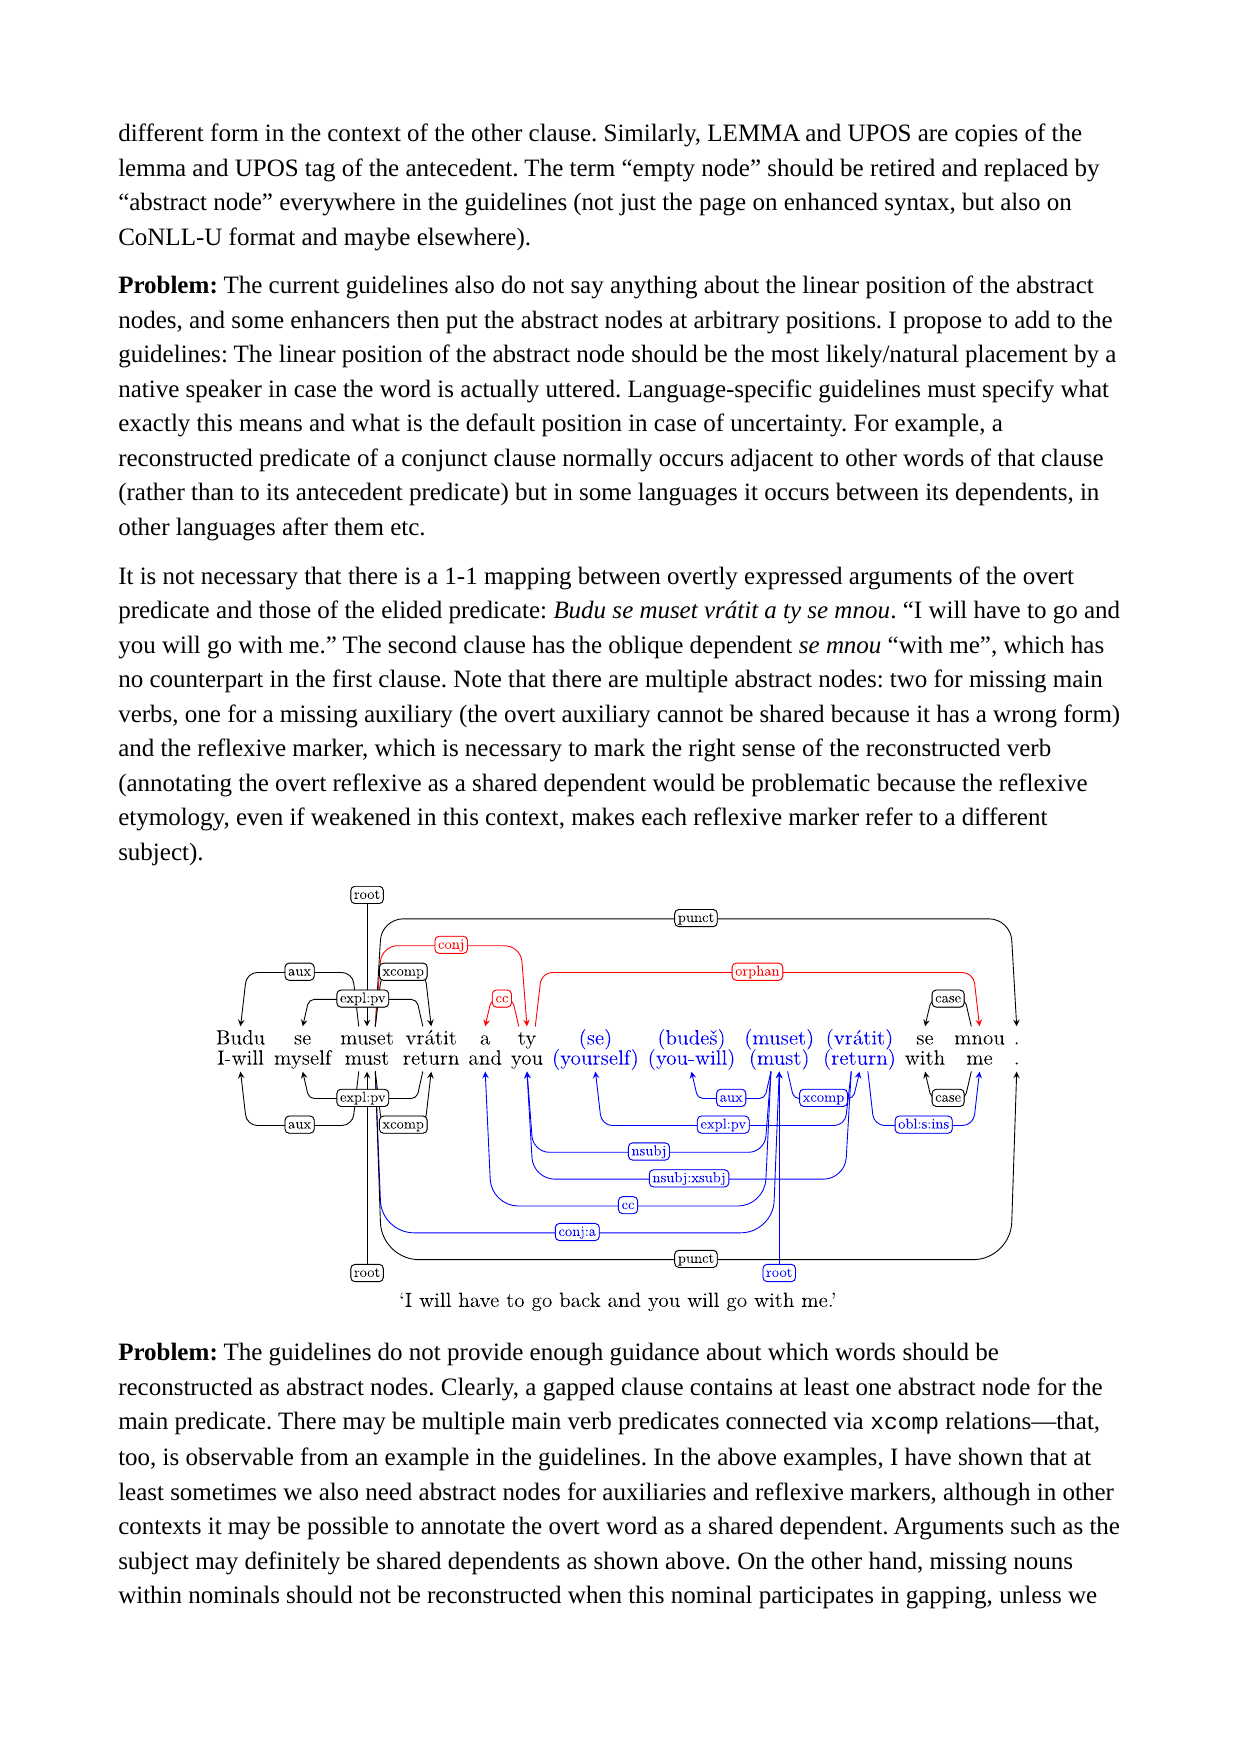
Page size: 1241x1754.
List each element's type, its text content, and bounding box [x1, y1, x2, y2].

text It is not necessary that there is a 1-1 mapping between overtly expressed arguments of the overt predicate and those of the elided predicate: Budu se muset vrátit a ty se mnou. “I will have to go and you will go with me.” The second clause has the oblique dependent se mnou “with me”, which has no counterpart in the first clause. Note that there are multiple abstract nodes: two for missing main verbs, one for a missing auxiliary (the overt auxiliary cannot be shared because it has a wrong form) and the reflexive marker, which is necessary to mark the right sense of the reconstructed verb (annotating the overt reflexive as a shared dependent would be problematic because the reflexive etymology, even if weakened in this context, makes each reflexive marker refer to a different subject). [118, 561, 1122, 866]
text different form in the context of the other clause. Similarly, LEMMA and UPOS are copies of the lemma and UPOS tag of the antecedent. The term “empty node” should be retired and replaced by “abstract node” everywhere in the guidelines (not just the page on enhanced syntax, but also on CoNLL-U format and maybe elsewhere). [118, 118, 1122, 250]
text Problem: The current guidelines also do not say anything about the linear position of the abstract nodes, and some enhancers then put the abstract nodes at arbitrary positions. I propose to add to the guidelines: The linear position of the abstract node should be the most likely/natural placement by a native speaker in case the word is actually uttered. Language-specific guidelines must specify what exactly this means and what is the default position in case of uncertainty. For example, a reconstructed predicate of a conjunct clause normally occurs adjacent to other words of that clause (rather than to its antecedent predicate) but in some languages it occurs between its dependents, in other languages after them etc. [118, 271, 1122, 541]
text Problem: The guidelines do not provide enough guidance about which words should be reconstructed as abstract nodes. Clearly, a gapped clause contains at least one abstract node for the main predicate. There may be multiple main verb predicates connected via xcomp relations—that, too, is observable from an example in the guidelines. In the above examples, I have shown that at least sometimes we also need abstract nodes for auxiliaries and reflexive markers, although in other contexts it may be possible to annotate the overt word as a shared dependent. Arguments such as the subject may definitely be shared dependents as shown above. On the other hand, missing nouns within nominals should not be reconstructed when this nominal participates in gapping, unless we [118, 1337, 1122, 1609]
